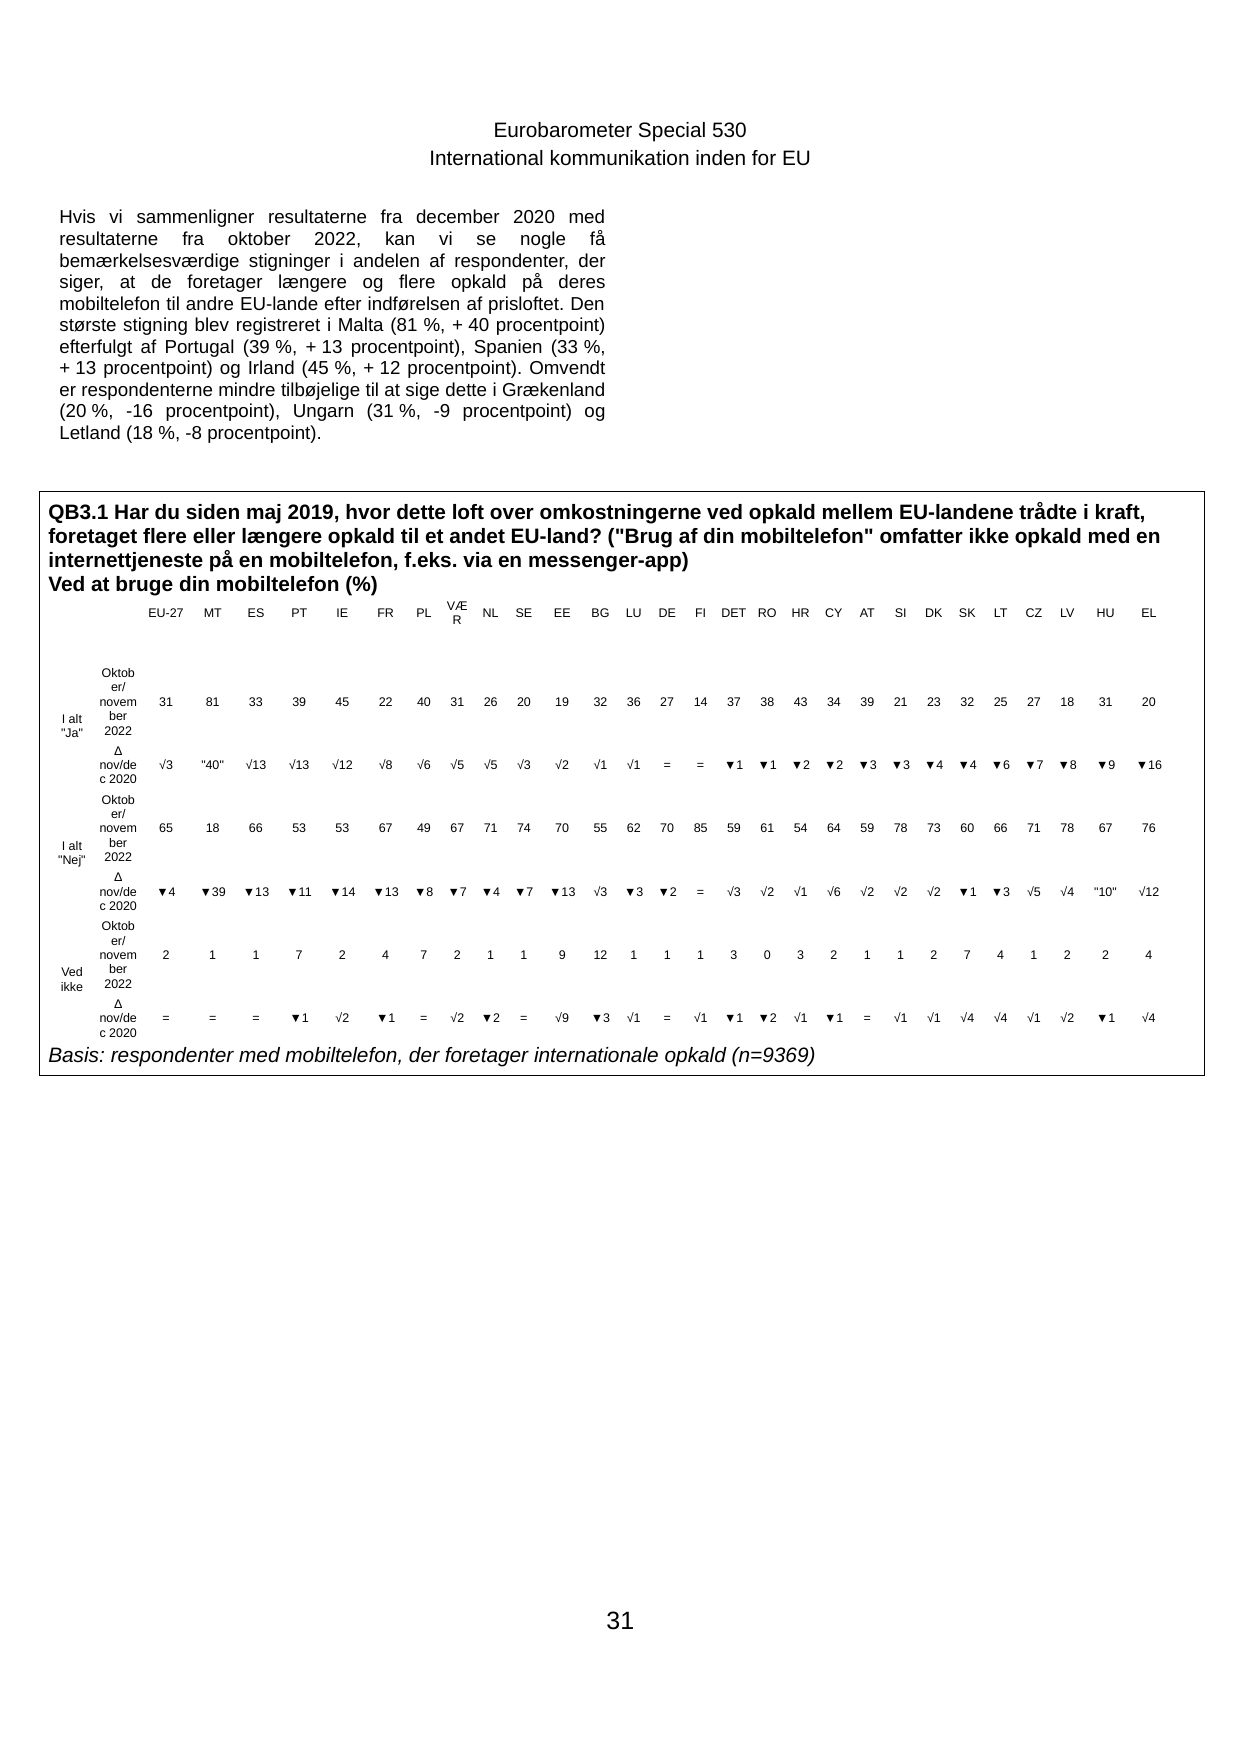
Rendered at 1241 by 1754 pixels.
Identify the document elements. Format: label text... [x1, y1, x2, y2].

text Basis: respondenter med mobiltelefon, der foretager internationale opkald (n=9369) [48, 1043, 1195, 1067]
table_cell [364, 630, 407, 663]
table_cell 49 [407, 789, 440, 867]
table_cell = [684, 740, 717, 789]
table_cell ▼3 [884, 740, 917, 789]
table_header IE [321, 596, 364, 630]
table_cell √13 [277, 740, 321, 789]
table_cell 21 [884, 663, 917, 740]
table_cell [917, 630, 950, 663]
table_cell 66 [984, 789, 1017, 867]
table_cell 59 [850, 789, 884, 867]
table_cell 61 [750, 789, 784, 867]
table_cell √1 [784, 994, 817, 1043]
table_cell ▼1 [277, 994, 321, 1043]
table_cell [650, 630, 684, 663]
table_cell 7 [277, 916, 321, 994]
table_cell ▼3 [984, 867, 1017, 916]
table_cell √4 [1050, 867, 1084, 916]
table_cell [474, 630, 507, 663]
table_cell √1 [917, 994, 950, 1043]
table_cell 36 [617, 663, 650, 740]
table_cell 4 [364, 916, 407, 994]
table_cell [540, 630, 583, 663]
table_cell [321, 630, 364, 663]
table_cell = [650, 740, 684, 789]
table_cell 67 [1084, 789, 1127, 867]
table_header EL [1127, 596, 1170, 630]
table_header DK [917, 596, 950, 630]
table_cell √5 [1017, 867, 1050, 916]
table_cell 1 [617, 916, 650, 994]
table_cell 53 [277, 789, 321, 867]
table_cell [440, 630, 474, 663]
table_cell 54 [784, 789, 817, 867]
table_cell 73 [917, 789, 950, 867]
table_cell [884, 630, 917, 663]
table_cell 1 [191, 916, 234, 994]
table_cell 7 [950, 916, 984, 994]
table_cell [234, 630, 277, 663]
table_cell [48, 630, 95, 663]
table_cell √13 [234, 740, 277, 789]
table_cell = [141, 994, 191, 1043]
table_header NL [474, 596, 507, 630]
table_cell 53 [321, 789, 364, 867]
table_cell 85 [684, 789, 717, 867]
table_cell 2 [141, 916, 191, 994]
table_cell [1084, 630, 1127, 663]
table_cell Δ nov/dec 2020 [95, 740, 141, 789]
table_cell ▼2 [474, 994, 507, 1043]
table_cell 25 [984, 663, 1017, 740]
table_header [95, 596, 141, 630]
table_cell √1 [584, 740, 617, 789]
table_cell [617, 630, 650, 663]
table_cell [850, 630, 884, 663]
table_cell ▼3 [850, 740, 884, 789]
table_cell I alt "Nej" [48, 789, 95, 916]
table_cell 32 [950, 663, 984, 740]
table_cell √2 [917, 867, 950, 916]
table_cell = [191, 994, 234, 1043]
table_cell 71 [474, 789, 507, 867]
table_header [48, 596, 95, 630]
table_cell 62 [617, 789, 650, 867]
table_cell [817, 630, 850, 663]
table_cell 2 [1084, 916, 1127, 994]
table_cell 4 [984, 916, 1017, 994]
table_cell [984, 630, 1017, 663]
table_cell 78 [1050, 789, 1084, 867]
table_cell [277, 630, 321, 663]
table_cell 67 [440, 789, 474, 867]
table_cell 33 [234, 663, 277, 740]
table_cell ▼7 [440, 867, 474, 916]
table_cell ▼1 [950, 867, 984, 916]
table_cell 2 [440, 916, 474, 994]
table_cell ▼2 [784, 740, 817, 789]
table_cell 3 [784, 916, 817, 994]
table_cell 1 [684, 916, 717, 994]
table_cell 31 [440, 663, 474, 740]
table_header SK [950, 596, 984, 630]
table_cell "10" [1084, 867, 1127, 916]
table_cell 27 [1017, 663, 1050, 740]
table_cell Oktober/november 2022 [95, 916, 141, 994]
table_cell 65 [141, 789, 191, 867]
table_header BG [584, 596, 617, 630]
table_cell 3 [717, 916, 750, 994]
table_cell [750, 630, 784, 663]
table_cell √2 [884, 867, 917, 916]
table_cell ▼16 [1127, 740, 1170, 789]
table_header SE [507, 596, 540, 630]
table_cell √1 [784, 867, 817, 916]
table_cell 70 [650, 789, 684, 867]
text Ved at bruge din mobiltelefon (%) [48, 572, 1195, 596]
table_cell 66 [234, 789, 277, 867]
table_cell 0 [750, 916, 784, 994]
table_cell = [850, 994, 884, 1043]
table_cell 31 [1084, 663, 1127, 740]
table_cell I alt "Ja" [48, 663, 95, 789]
table_cell 1 [474, 916, 507, 994]
table_cell √4 [1127, 994, 1170, 1043]
table_cell ▼4 [917, 740, 950, 789]
table_cell 12 [584, 916, 617, 994]
table_header HU [1084, 596, 1127, 630]
table_cell ▼1 [717, 994, 750, 1043]
table_cell 14 [684, 663, 717, 740]
table_header DET [717, 596, 750, 630]
table_header LU [617, 596, 650, 630]
table_cell 23 [917, 663, 950, 740]
table_cell √2 [850, 867, 884, 916]
table_cell [1127, 630, 1170, 663]
table_cell ▼2 [750, 994, 784, 1043]
table_cell 55 [584, 789, 617, 867]
table_cell "40" [191, 740, 234, 789]
table_cell √2 [321, 994, 364, 1043]
table_cell 34 [817, 663, 850, 740]
table_cell √2 [540, 740, 583, 789]
table_cell 74 [507, 789, 540, 867]
text QB3.1 Har du siden maj 2019, hvor dette loft over omkostningerne ved opkald mellem EU-landene trådte i kraft, foretaget flere eller længere opkald til et andet EU-land? ("Brug af din mobiltelefon" omfatter ikke opkald med en internettjeneste på en mobiltelefon, f.eks. via en messenger-app) [48, 500, 1195, 572]
table_cell 4 [1127, 916, 1170, 994]
table_cell ▼1 [717, 740, 750, 789]
table_cell 27 [650, 663, 684, 740]
table_cell 2 [917, 916, 950, 994]
table_cell ▼1 [1084, 994, 1127, 1043]
table_cell [191, 630, 234, 663]
table_cell √3 [141, 740, 191, 789]
table_cell √6 [407, 740, 440, 789]
table_cell ▼2 [817, 740, 850, 789]
table_cell √1 [617, 994, 650, 1043]
table_cell √12 [321, 740, 364, 789]
table_cell ▼1 [817, 994, 850, 1043]
table_cell √2 [440, 994, 474, 1043]
table_header CZ [1017, 596, 1050, 630]
table_cell 78 [884, 789, 917, 867]
table_cell [1050, 630, 1084, 663]
table_header LT [984, 596, 1017, 630]
table_cell = [650, 994, 684, 1043]
table_cell 39 [850, 663, 884, 740]
table_cell = [407, 994, 440, 1043]
table_cell Δ nov/dec 2020 [95, 867, 141, 916]
table_cell ▼4 [950, 740, 984, 789]
table_cell ▼13 [540, 867, 583, 916]
table_header CY [817, 596, 850, 630]
table_cell √3 [507, 740, 540, 789]
table_cell √4 [950, 994, 984, 1043]
text Hvis vi sammenligner resultaterne fra december 2020 med resultaterne fra oktober 2022, kan vi se nogle få bemærkelsesværdige stigninger i andelen af respondenter, der siger, at de foretager længere og flere opkald på deres mobiltelefon til andre EU-lande efter indførelsen af prisloftet. Den største stigning blev registreret i Malta (81 %, + 40 procentpoint) efterfulgt af Portugal (39 %, + 13 procentpoint), Spanien (33 %, + 13 procentpoint) og Irland (45 %, + 12 procentpoint). Omvendt er respondenterne mindre tilbøjelige til at sige dette i Grækenland (20 %, -16 procentpoint), Ungarn (31 %, -9 procentpoint) og Letland (18 %, -8 procentpoint). [59, 206, 605, 443]
table_cell √5 [440, 740, 474, 789]
table_header DE [650, 596, 684, 630]
table_cell Ved ikke [48, 916, 95, 1043]
table_cell √12 [1127, 867, 1170, 916]
table_cell 1 [884, 916, 917, 994]
table_header FI [684, 596, 717, 630]
table_cell 60 [950, 789, 984, 867]
table_cell ▼39 [191, 867, 234, 916]
table_header AT [850, 596, 884, 630]
table_cell [1017, 630, 1050, 663]
table_cell 39 [277, 663, 321, 740]
table_cell ▼7 [1017, 740, 1050, 789]
table_cell = [507, 994, 540, 1043]
table_cell 1 [234, 916, 277, 994]
table_cell √3 [584, 867, 617, 916]
table_cell ▼7 [507, 867, 540, 916]
table_header FR [364, 596, 407, 630]
table_cell 18 [1050, 663, 1084, 740]
table_cell √5 [474, 740, 507, 789]
table_cell 37 [717, 663, 750, 740]
table_cell 70 [540, 789, 583, 867]
table_cell [784, 630, 817, 663]
table_cell ▼1 [750, 740, 784, 789]
table_cell Oktober/november 2022 [95, 663, 141, 740]
table_cell 40 [407, 663, 440, 740]
table_cell √8 [364, 740, 407, 789]
table_cell 43 [784, 663, 817, 740]
table_header LV [1050, 596, 1084, 630]
table_cell = [234, 994, 277, 1043]
table_cell 1 [650, 916, 684, 994]
table_cell 32 [584, 663, 617, 740]
table_cell [141, 630, 191, 663]
table_cell 20 [1127, 663, 1170, 740]
table_cell √9 [540, 994, 583, 1043]
table_cell 26 [474, 663, 507, 740]
table_cell 59 [717, 789, 750, 867]
table_cell √3 [717, 867, 750, 916]
table_cell ▼13 [364, 867, 407, 916]
table_cell 20 [507, 663, 540, 740]
table_cell Δ nov/dec 2020 [95, 994, 141, 1043]
table_cell 64 [817, 789, 850, 867]
table_header EU-27 [141, 596, 191, 630]
table_cell 1 [507, 916, 540, 994]
table_cell ▼14 [321, 867, 364, 916]
table_cell √6 [817, 867, 850, 916]
table_header VÆR [440, 596, 474, 630]
table_cell √1 [617, 740, 650, 789]
table_cell [95, 630, 141, 663]
table_cell ▼3 [584, 994, 617, 1043]
table_cell [584, 630, 617, 663]
table_cell = [684, 867, 717, 916]
table_cell √2 [1050, 994, 1084, 1043]
table_cell 18 [191, 789, 234, 867]
table_cell ▼8 [407, 867, 440, 916]
table_cell 1 [1017, 916, 1050, 994]
table_cell ▼3 [617, 867, 650, 916]
table_cell 19 [540, 663, 583, 740]
table_header PT [277, 596, 321, 630]
table_cell [407, 630, 440, 663]
table_header MT [191, 596, 234, 630]
table_cell ▼4 [141, 867, 191, 916]
table_cell √1 [684, 994, 717, 1043]
table_cell 9 [540, 916, 583, 994]
table_cell 2 [1050, 916, 1084, 994]
table_cell [507, 630, 540, 663]
table_header HR [784, 596, 817, 630]
table_cell 2 [321, 916, 364, 994]
table_cell 45 [321, 663, 364, 740]
table_cell 76 [1127, 789, 1170, 867]
table_cell 7 [407, 916, 440, 994]
table_cell √4 [984, 994, 1017, 1043]
table_cell 71 [1017, 789, 1050, 867]
table_header SI [884, 596, 917, 630]
table_cell ▼11 [277, 867, 321, 916]
table_header RO [750, 596, 784, 630]
table_cell [950, 630, 984, 663]
table_cell 22 [364, 663, 407, 740]
table_cell 67 [364, 789, 407, 867]
table_cell Oktober/november 2022 [95, 789, 141, 867]
table_cell ▼6 [984, 740, 1017, 789]
table_cell 31 [141, 663, 191, 740]
table_cell ▼9 [1084, 740, 1127, 789]
table_cell √1 [884, 994, 917, 1043]
table_cell [717, 630, 750, 663]
table_header ES [234, 596, 277, 630]
table_header PL [407, 596, 440, 630]
table_header EE [540, 596, 583, 630]
table_cell √2 [750, 867, 784, 916]
table_cell ▼2 [650, 867, 684, 916]
table_cell ▼4 [474, 867, 507, 916]
table_cell ▼13 [234, 867, 277, 916]
table_cell 1 [850, 916, 884, 994]
table_cell 81 [191, 663, 234, 740]
table_cell ▼8 [1050, 740, 1084, 789]
table_cell 38 [750, 663, 784, 740]
table_cell ▼1 [364, 994, 407, 1043]
table_cell √1 [1017, 994, 1050, 1043]
table_cell 2 [817, 916, 850, 994]
table_cell [684, 630, 717, 663]
